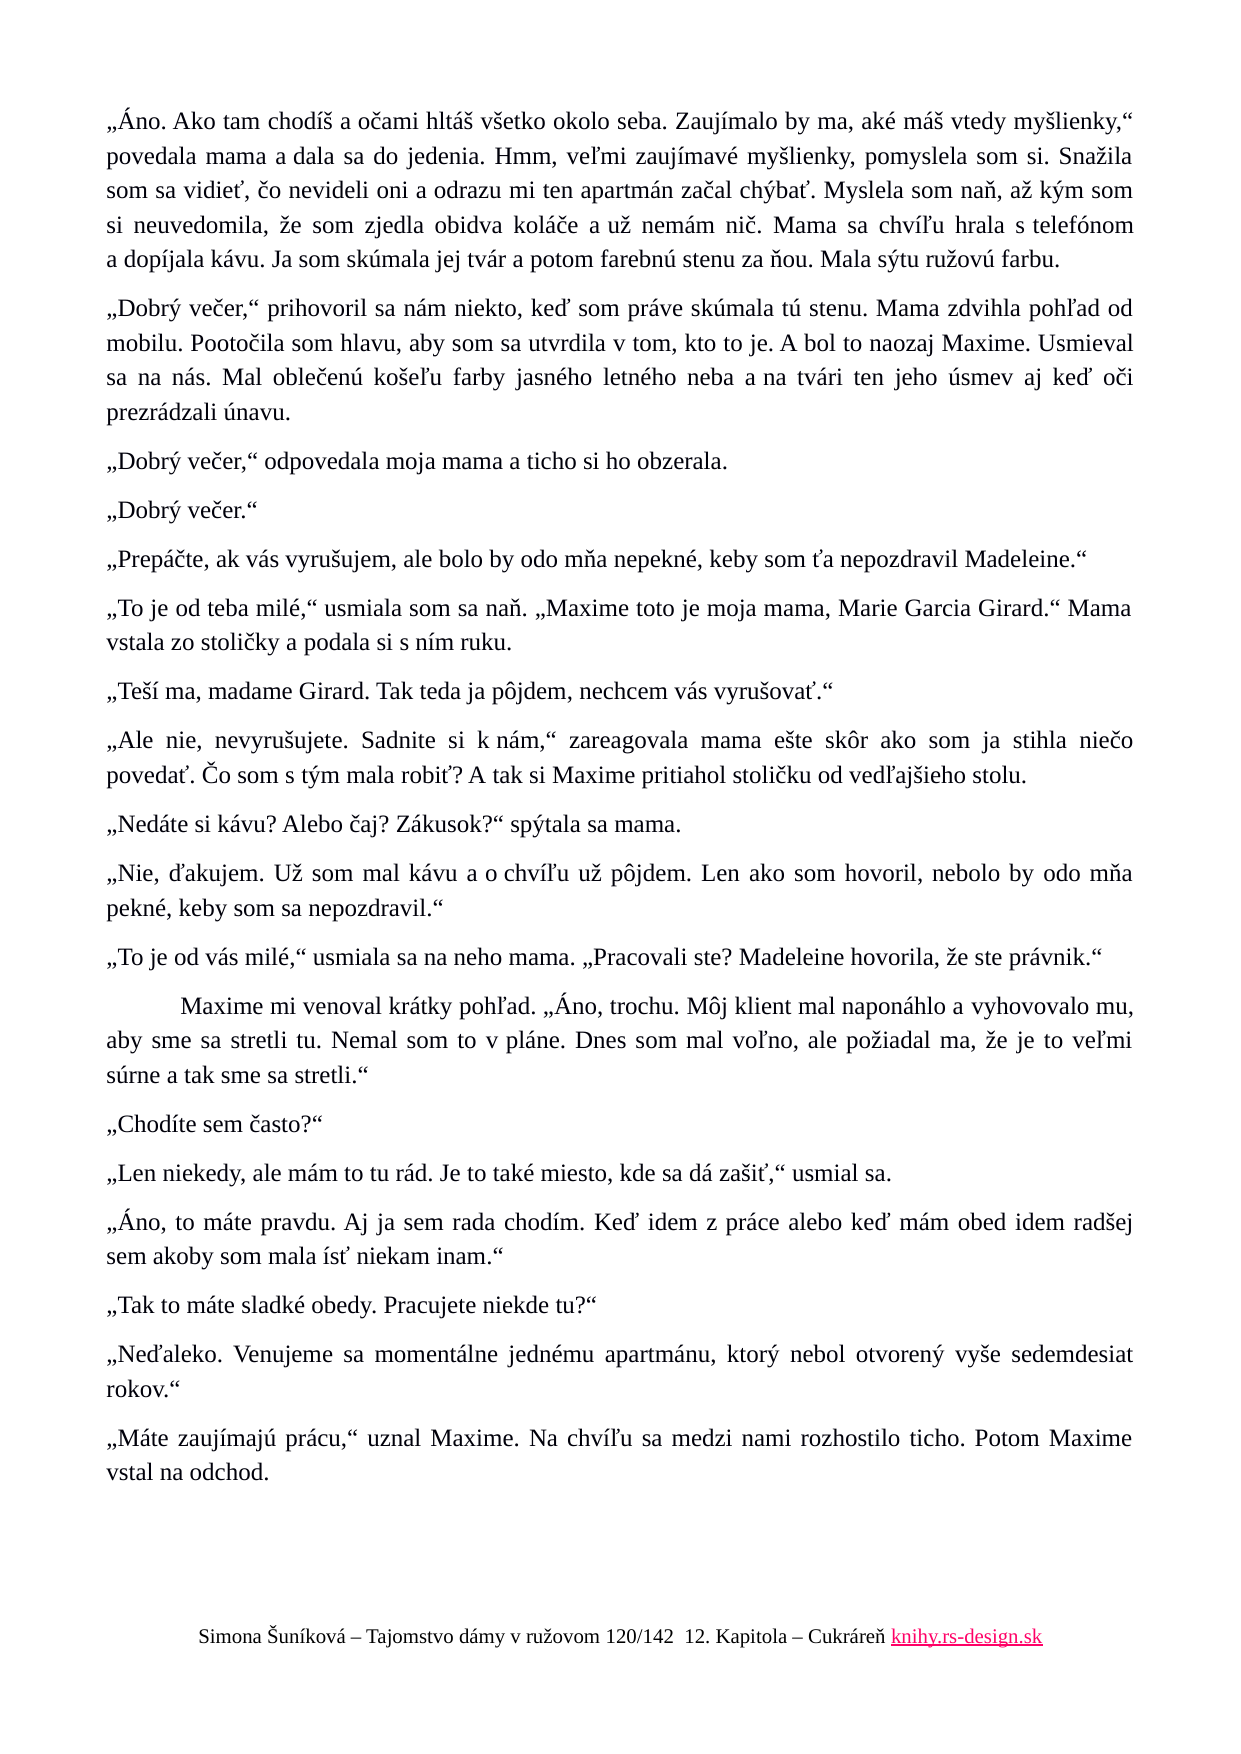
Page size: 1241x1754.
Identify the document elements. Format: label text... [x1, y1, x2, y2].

text „Prepáčte, ak vás vyrušujem, ale bolo by odo mňa nepekné, keby som ťa nepozdravil Madeleine.“ [106, 544, 1134, 573]
text „Ale nie, nevyrušujete. Sadnite si k nám,“ zareagovala mama ešte skôr ako som ja stihla niečo povedať. Čo som s tým mala robiť? A tak si Maxime pritiahol stoličku od vedľajšieho stolu. [106, 726, 1134, 789]
text „Nie, ďakujem. Už som mal kávu a o chvíľu už pôjdem. Len ako som hovoril, nebolo by odo mňa pekné, keby som sa nepozdravil.“ [106, 858, 1134, 921]
text „Áno. Ako tam chodíš a očami hltáš všetko okolo seba. Zaujímalo by ma, aké máš vtedy myšlienky,“ povedala mama a dala sa do jedenia. Hmm, veľmi zaujímavé myšlienky, pomyslela som si. Snažila som sa vidieť, čo nevideli oni a odrazu mi ten apartmán začal chýbať. Myslela som naň, až kým som si neuvedomila, že som zjedla obidva koláče a už nemám nič. Mama sa chvíľu hrala s telefónom a dopíjala kávu. Ja som skúmala jej tvár a potom farebnú stenu za ňou. Mala sýtu ružovú farbu. [106, 106, 1134, 273]
text „Teší ma, madame Girard. Tak teda ja pôjdem, nechcem vás vyrušovať.“ [106, 676, 1134, 705]
text „Dobrý večer,“ prihovoril sa nám niekto, keď som práve skúmala tú stenu. Mama zdvihla pohľad od mobilu. Pootočila som hlavu, aby som sa utvrdila v tom, kto to je. A bol to naozaj Maxime. Usmieval sa na nás. Mal oblečenú košeľu farby jasného letného neba a na tvári ten jeho úsmev aj keď oči prezrádzali únavu. [106, 293, 1134, 425]
text „Neďaleko. Venujeme sa momentálne jednému apartmánu, ktorý nebol otvorený vyše sedemdesiat rokov.“ [106, 1339, 1134, 1403]
text „Dobrý večer.“ [106, 495, 1134, 523]
text „Áno, to máte pravdu. Aj ja sem rada chodím. Keď idem z práce alebo keď mám obed idem radšej sem akoby som mala ísť niekam inam.“ [106, 1207, 1134, 1270]
text „Chodíte sem často?“ [106, 1109, 1134, 1137]
text „Tak to máte sladké obedy. Pracujete niekde tu?“ [106, 1290, 1134, 1319]
text „Len niekedy, ale mám to tu rád. Je to také miesto, kde sa dá zašiť,“ usmial sa. [106, 1158, 1134, 1187]
text „Máte zaujímajú prácu,“ uznal Maxime. Na chvíľu sa medzi nami rozhostilo ticho. Potom Maxime vstal na odchod. [106, 1423, 1134, 1486]
text „Dobrý večer,“ odpovedala moja mama a ticho si ho obzerala. [106, 446, 1134, 474]
text „Nedáte si kávu? Alebo čaj? Zákusok?“ spýtala sa mama. [106, 809, 1134, 838]
text Maxime mi venoval krátky pohľad. „Áno, trochu. Môj klient mal naponáhlo a vyhovovalo mu, aby sme sa stretli tu. Nemal som to v pláne. Dnes som mal voľno, ale požiadal ma, že je to veľmi súrne a tak sme sa stretli.“ [106, 991, 1134, 1088]
text „To je od teba milé,“ usmiala som sa naň. „Maxime toto je moja mama, Marie Garcia Girard.“ Mama vstala zo stoličky a podala si s ním ruku. [106, 593, 1134, 656]
text „To je od vás milé,“ usmiala sa na neho mama. „Pracovali ste? Madeleine hovorila, že ste právnik.“ [106, 942, 1134, 970]
